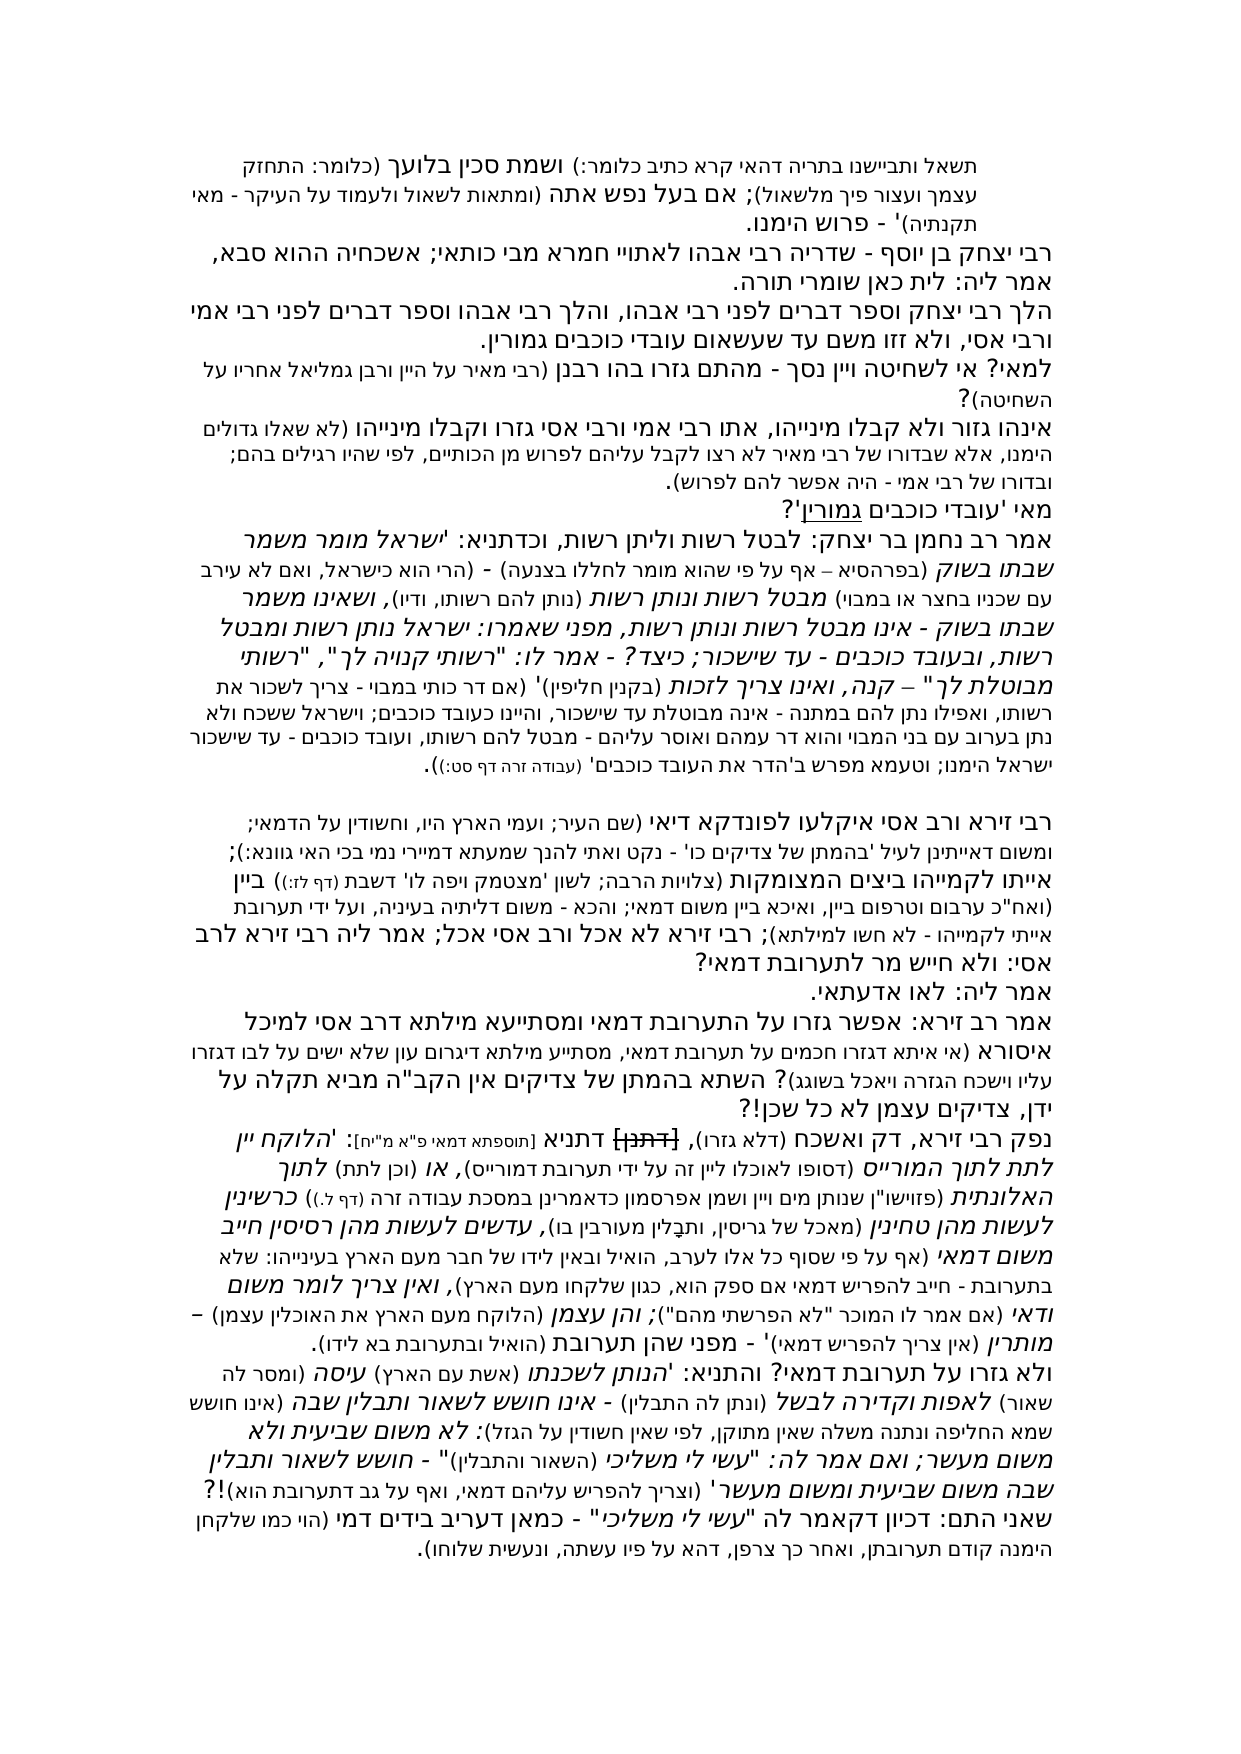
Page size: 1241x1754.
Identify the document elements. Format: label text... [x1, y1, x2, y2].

text אמר רב זירא: אפשר גזרו על התערובת דמאי ומסתייעא מילתא דרב אסי למיכל איסורא (אי איתא דגזרו חכמים על תערובת דמאי, מסתייע מילתא דיגרום עון שלא ישים על לבו דגזרו עליו וישכח הגזרה ויאכל בשוגג)? השתא בהמתן של צדיקים אין הקב"ה מביא תקלה על ידן, צדיקים עצמן לא כל שכן!? [187, 1007, 1053, 1124]
text למאי? אי לשחיטה ויין נסך - מהתם גזרו בהו רבנן (רבי מאיר על היין ורבן גמליאל אחריו על השחיטה)? [187, 355, 1053, 413]
text נפק רבי זירא, דק ואשכח (דלא גזרו), [דתנן] דתניא [תוספתא דמאי פ"א מ"יח]: 'הלוקח יין לתת לתוך המורייס (דסופו לאוכלו ליין זה על ידי תערובת דמורייס), או (וכן לתת) לתוך האלונתית (פזוישו"ן שנותן מים ויין ושמן אפרסמון כדאמרינן במסכת עבודה זרה (דף ל.)) כרשינין לעשות מהן טחינין (מאכל של גריסין, ותבָלין מעורבין בו), עדשים לעשות מהן רסיסין חייב משום דמאי (אף על פי שסוף כל אלו לערב, הואיל ובאין לידו של חבר מעם הארץ בעינייהו: שלא בתערובת - חייב להפריש דמאי אם ספק הוא, כגון שלקחו מעם הארץ), ואין צריך לומר משום ודאי (אם אמר לו המוכר "לא הפרשתי מהם"); והן עצמן (הלוקח מעם הארץ את האוכלין עצמן) – מותרין (אין צריך להפריש דמאי)' - מפני שהן תערובת (הואיל ובתערובת בא לידו). [187, 1124, 1053, 1358]
text מאי 'עובדי כוכבים גמורין'? [187, 496, 1053, 525]
text אמר רב נחמן בר יצחק: לבטל רשות וליתן רשות, וכדתניא: 'ישראל מומר משמר שבתו בשוק (בפרהסיא – אף על פי שהוא מומר לחללו בצנעה) - (הרי הוא כישראל, ואם לא עירב עם שכניו בחצר או במבוי) מבטל רשות ונותן רשות (נותן להם רשותו, ודיו), ושאינו משמר שבתו בשוק - אינו מבטל רשות ונותן רשות, מפני שאמרו: ישראל נותן רשות ומבטל רשות, ובעובד כוכבים - עד שישכור; כיצד? - אמר לו: "רשותי קנויה לך", "רשותי מבוטלת לך" – קנה, ואינו צריך לזכות (בקנין חליפין)' (אם דר כותי במבוי - צריך לשכור את רשותו, ואפילו נתן להם במתנה - אינה מבוטלת עד שישכור, והיינו כעובד כוכבים; וישראל ששכח ולא נתן בערוב עם בני המבוי והוא דר עמהם ואוסר עליהם - מבטל להם רשותו, ועובד כוכבים - עד שישכור ישראל הימנו; וטעמא מפרש ב'הדר את העובד כוכבים' (עבודה זרה דף סט:)). [187, 525, 1053, 778]
text רבי זירא ורב אסי איקלעו לפונדקא דיאי (שם העיר; ועמי הארץ היו, וחשודין על הדמאי; ומשום דאייתינן לעיל 'בהמתן של צדיקים כו' - נקט ואתי להנך שמעתא דמיירי נמי בכי האי גוונא:); אייתו לקמייהו ביצים המצומקות (צלויות הרבה; לשון 'מצטמק ויפה לו' דשבת (דף לז:)) ביין (ואח"כ ערבום וטרפום ביין, ואיכא ביין משום דמאי; והכא - משום דליתיה בעיניה, ועל ידי תערובת אייתי לקמייהו - לא חשו למילתא); רבי זירא לא אכל ורב אסי אכל; אמר ליה רבי זירא לרב אסי: ולא חייש מר לתערובת דמאי? [187, 807, 1053, 978]
text שאני התם: דכיון דקאמר לה "עשי לי משליכי" - כמאן דעריב בידים דמי (הוי כמו שלקחן הימנה קודם תערובתן, ואחר כך צרפן, דהא על פיו עשתה, ונעשית שלוחו). [187, 1504, 1053, 1562]
text רבי יצחק בן יוסף - שדריה רבי אבהו לאתויי חמרא מבי כותאי; אשכחיה ההוא סבא, אמר ליה: לית כאן שומרי תורה. [187, 238, 1053, 296]
text הלך רבי יצחק וספר דברים לפני רבי אבהו, והלך רבי אבהו וספר דברים לפני רבי אמי ורבי אסי, ולא זזו משם עד שעשאום עובדי כוכבים גמורין. [187, 296, 1053, 355]
text תשאל ותביישנו בתריה דהאי קרא כתיב כלומר:) ושמת סכין בלועך (כלומר: התחזק עצמך ועצור פיך מלשאול); אם בעל נפש אתה (ומתאות לשאול ולעמוד על העיקר - מאי תקנתיה)' - פרוש הימנו. [187, 150, 978, 238]
text ולא גזרו על תערובת דמאי? והתניא: 'הנותן לשכנתו (אשת עם הארץ) עיסה (ומסר לה שאור) לאפות וקדירה לבשל (ונתן לה התבלין) - אינו חושש לשאור ותבלין שבה (אינו חושש שמא החליפה ונתנה משלה שאין מתוקן, לפי שאין חשודין על הגזל): לא משום שביעית ולא משום מעשר; ואם אמר לה: "עשי לי משליכי (השאור והתבלין)" - חושש לשאור ותבלין שבה משום שביעית ומשום מעשר' (וצריך להפריש עליהם דמאי, ואף על גב דתערובת הוא)!? [187, 1358, 1053, 1504]
text אמר ליה: לאו אדעתאי. [187, 978, 1053, 1007]
text אינהו גזור ולא קבלו מינייהו, אתו רבי אמי ורבי אסי גזרו וקבלו מינייהו (לא שאלו גדולים הימנו, אלא שבדורו של רבי מאיר לא רצו לקבל עליהם לפרוש מן הכותיים, לפי שהיו רגילים בהם; ובדורו של רבי אמי - היה אפשר להם לפרוש). [187, 413, 1053, 496]
